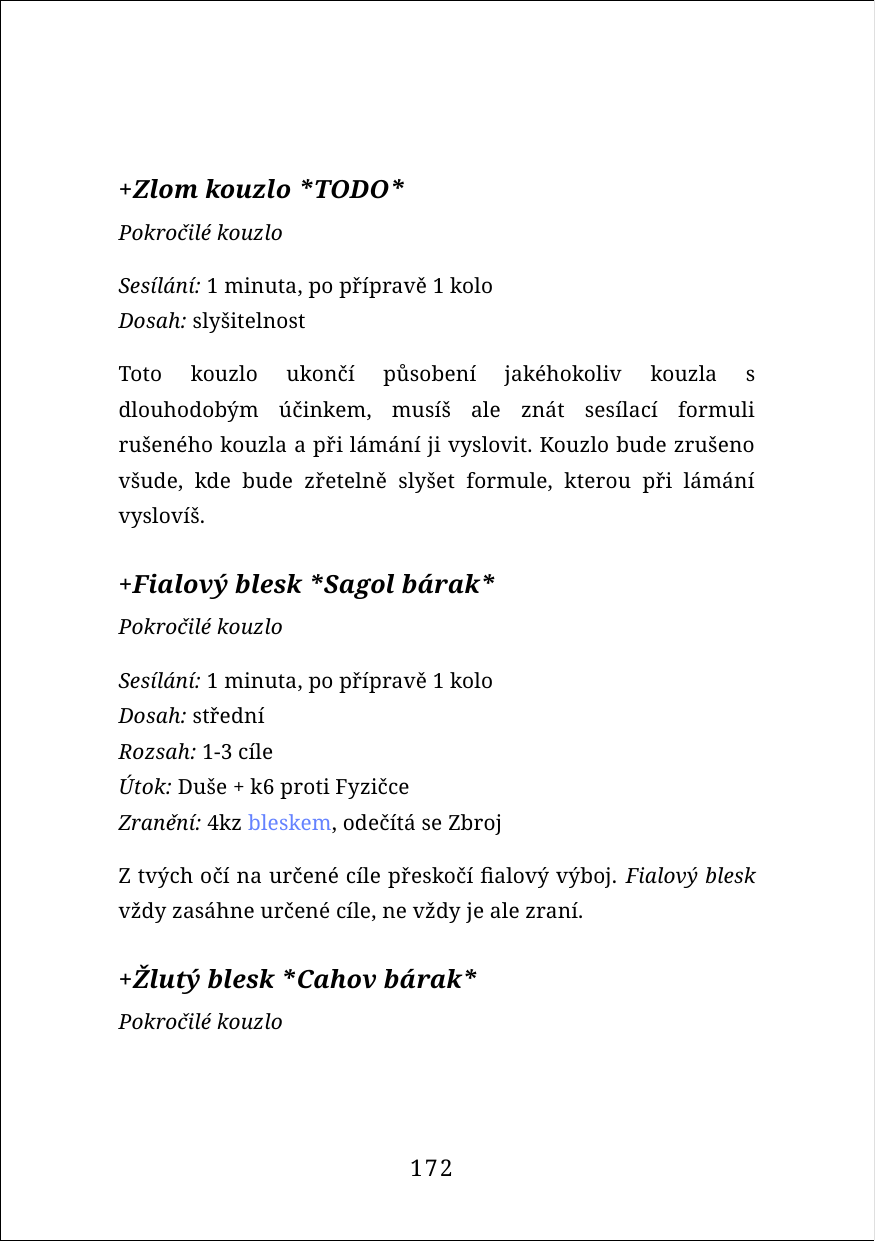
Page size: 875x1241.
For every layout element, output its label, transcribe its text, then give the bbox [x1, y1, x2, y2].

text Pokročilé kouzlo [118, 218, 756, 246]
subtitle +Žlutý blesk *Cahov bárak* [118, 962, 756, 996]
text Z tvých očí na určené cíle přeskočí fialový výboj. Fialový blesk vždy zasáhne určené cíle, ne vždy je ale zraní. [118, 861, 756, 925]
text Pokročilé kouzlo [118, 1007, 756, 1036]
text Toto kouzlo ukončí působení jakéhokoliv kouzla s dlouhodobým účinkem, musíš ale znát sesílací formuli rušeného kouzla a při lámání ji vyslovit. Kouzlo bude zrušeno všude, kde bude zřetelně slyšet formule, kterou při lámání vyslovíš. [118, 359, 756, 530]
text Pokročilé kouzlo [118, 612, 756, 641]
text Sesílání: 1 minuta, po přípravě 1 kolo Dosah: slyšitelnost [118, 271, 756, 335]
subtitle +Zlom kouzlo *TODO* [118, 172, 756, 206]
text Sesílání: 1 minuta, po přípravě 1 kolo Dosah: střední Rozsah: 1-3 cíle Útok: Duše + k6 proti Fyzičce Zranění: 4kz bleskem, odečítá se Zbroj [118, 666, 756, 836]
subtitle +Fialový blesk *Sagol bárak* [118, 567, 756, 601]
